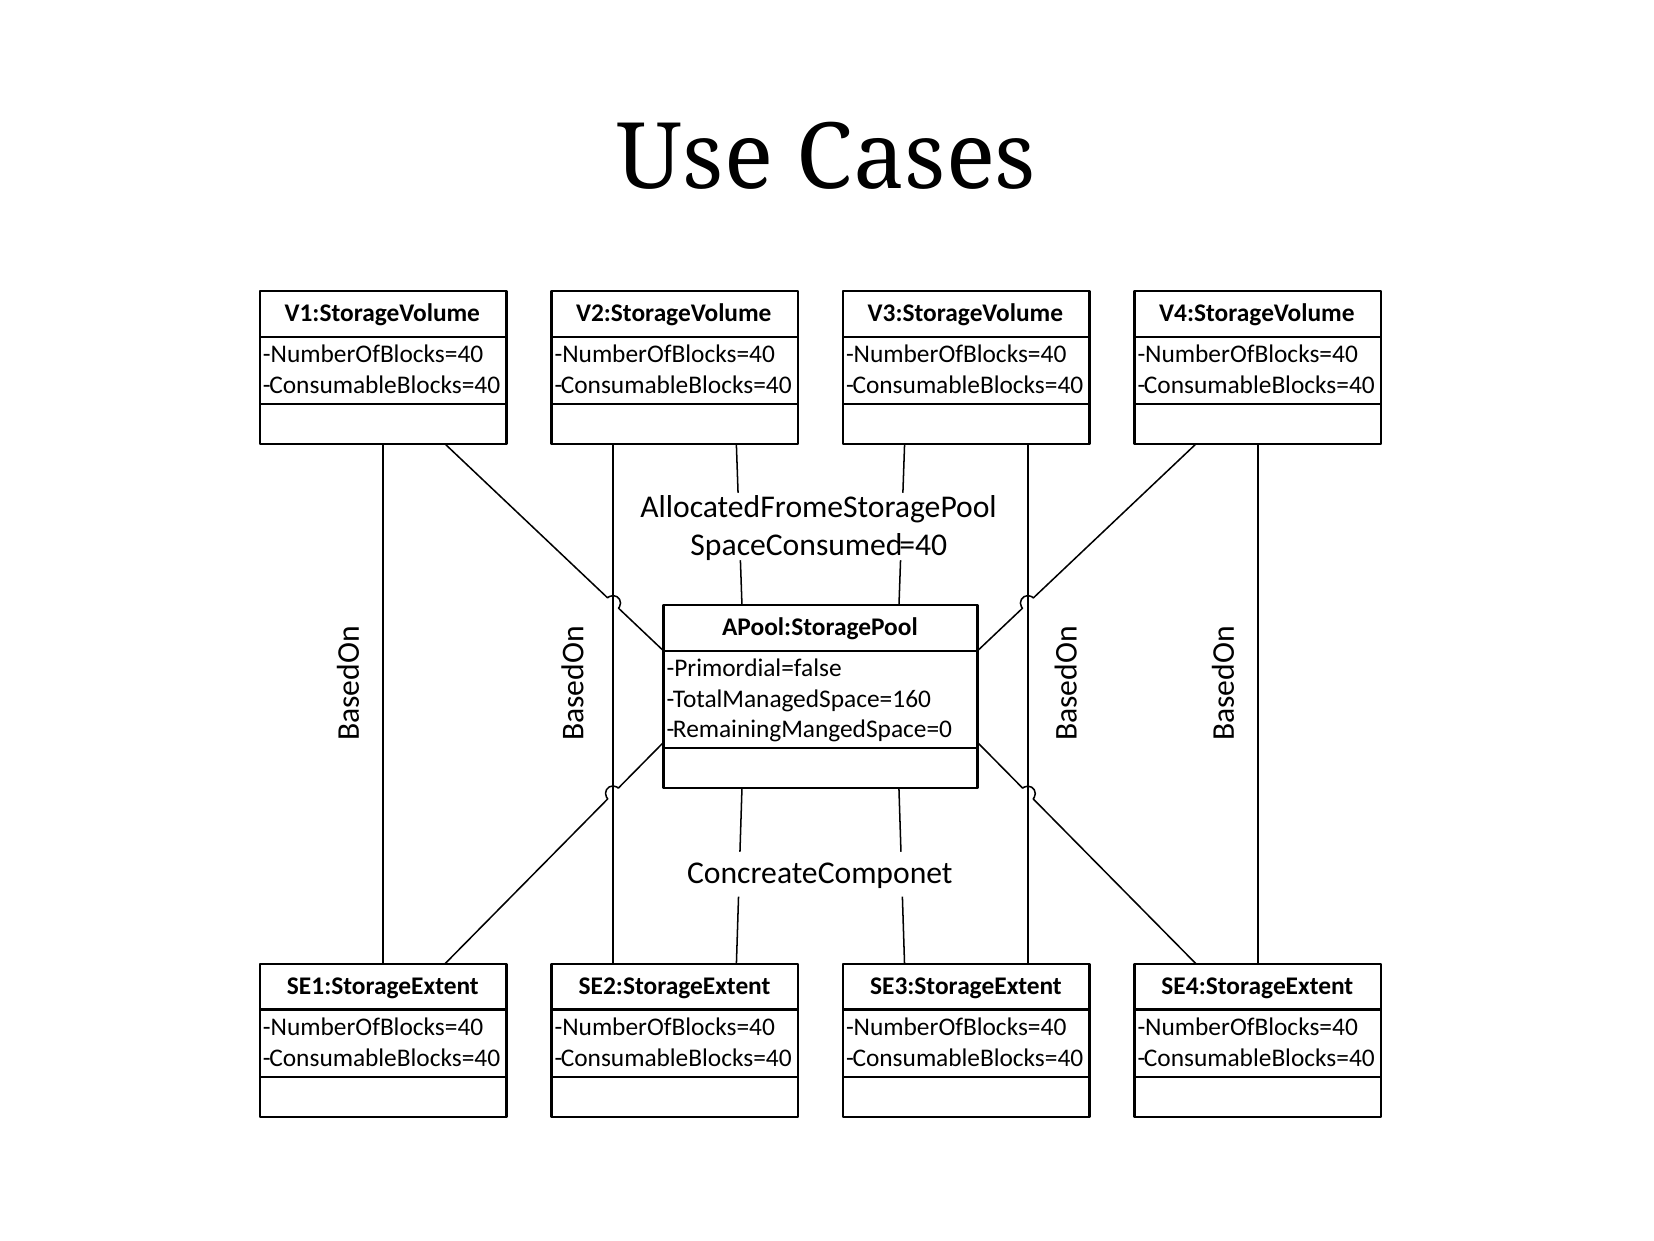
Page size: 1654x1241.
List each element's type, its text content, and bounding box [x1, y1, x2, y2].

picture [236, 281, 1396, 1123]
title Use Cases [82, 49, 1571, 257]
